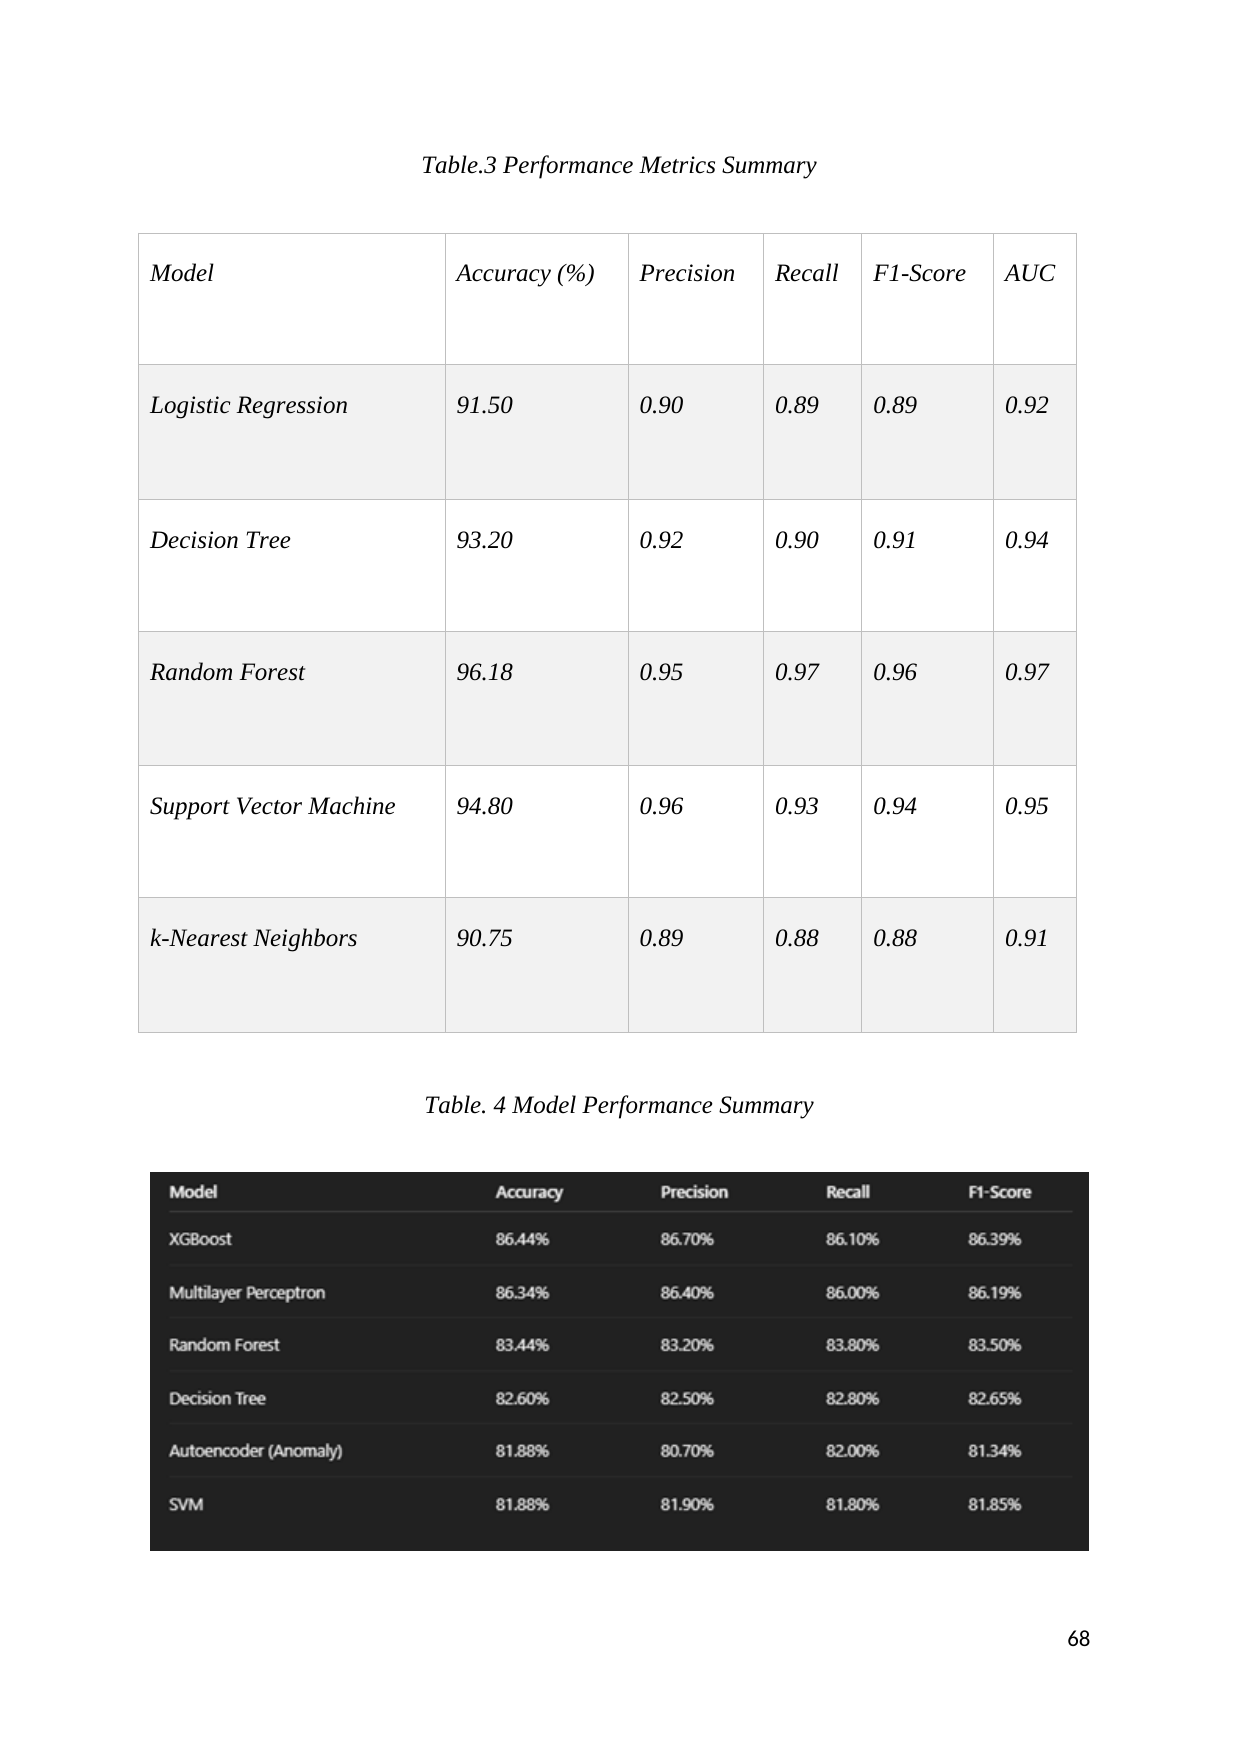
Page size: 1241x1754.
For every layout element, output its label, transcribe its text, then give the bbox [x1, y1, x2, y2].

table_cell 0.94 [994, 500, 1076, 631]
table_cell 96.18 [446, 632, 628, 765]
table_cell 0.91 [862, 500, 993, 631]
table_cell 0.97 [994, 632, 1076, 765]
table_header Model [139, 234, 445, 364]
table_cell Random Forest [139, 632, 445, 765]
table_cell 0.90 [629, 365, 763, 499]
table_cell 0.94 [862, 766, 993, 897]
table_header AUC [994, 234, 1076, 364]
table_header Recall [764, 234, 861, 364]
table_cell 0.89 [862, 365, 993, 499]
table_cell 0.88 [764, 898, 861, 1032]
table_cell 0.97 [764, 632, 861, 765]
table_cell 0.92 [994, 365, 1076, 499]
table_cell 0.95 [629, 632, 763, 765]
table_cell 93.20 [446, 500, 628, 631]
table_header F1-Score [862, 234, 993, 364]
picture [150, 1172, 1089, 1551]
table_cell k-Nearest Neighbors [139, 898, 445, 1032]
table_header Precision [629, 234, 763, 364]
table_cell 0.89 [629, 898, 763, 1032]
table_cell 0.92 [629, 500, 763, 631]
table_cell 0.95 [994, 766, 1076, 897]
table_cell Decision Tree [139, 500, 445, 631]
table_cell 0.96 [629, 766, 763, 897]
text Table.3 Performance Metrics Summary [150, 150, 1090, 179]
table_cell 91.50 [446, 365, 628, 499]
table_cell 0.91 [994, 898, 1076, 1032]
table_cell 0.89 [764, 365, 861, 499]
table_cell 0.96 [862, 632, 993, 765]
table_cell 90.75 [446, 898, 628, 1032]
table_cell 94.80 [446, 766, 628, 897]
text Table. 4 Model Performance Summary [150, 1090, 1090, 1119]
table_cell Logistic Regression [139, 365, 445, 499]
table_cell 0.93 [764, 766, 861, 897]
table_header Accuracy (%) [446, 234, 628, 364]
table_cell Support Vector Machine [139, 766, 445, 897]
table_cell 0.88 [862, 898, 993, 1032]
table_cell 0.90 [764, 500, 861, 631]
